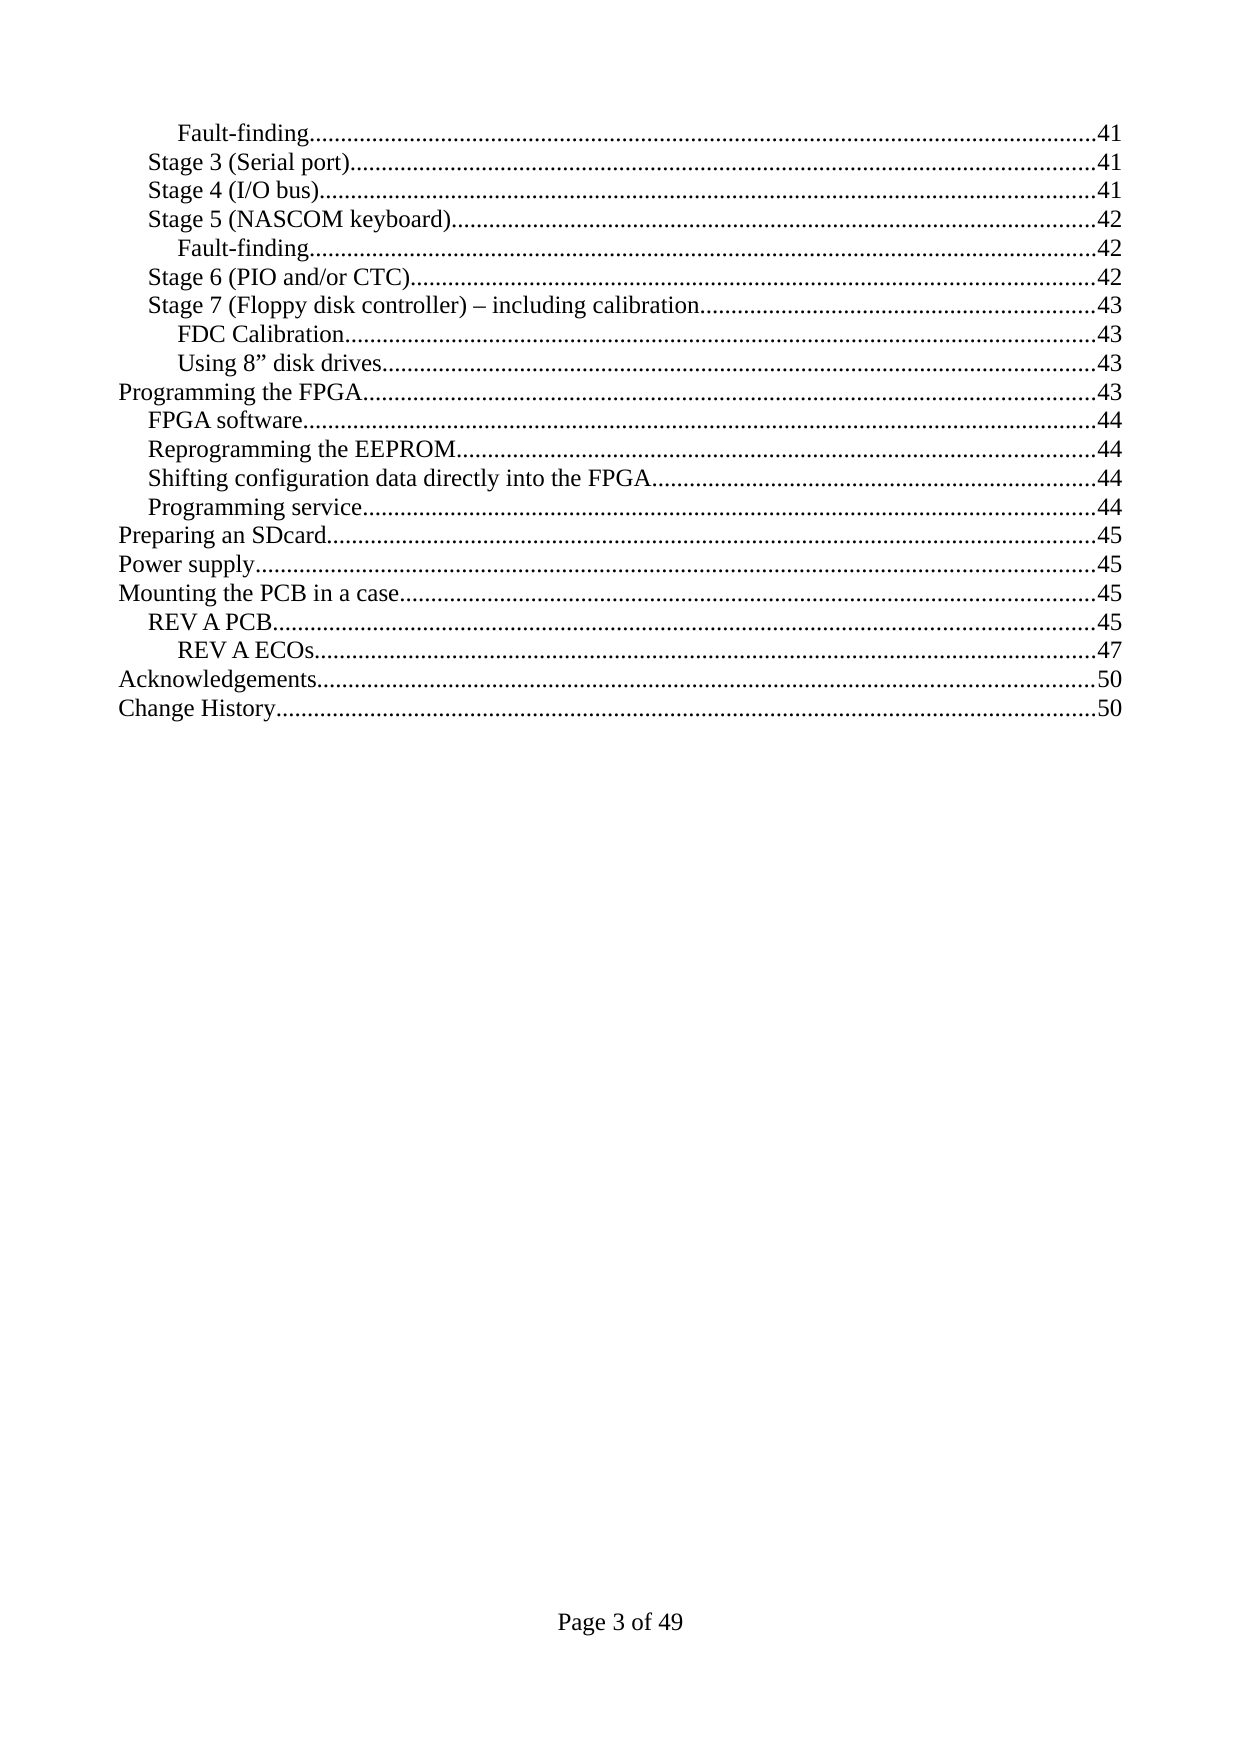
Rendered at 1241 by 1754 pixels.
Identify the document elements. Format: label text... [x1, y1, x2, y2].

text Preparing an SDcard 45 [118, 521, 1122, 549]
text Reprogramming the EEPROM 44 [148, 434, 1122, 463]
text Fault-finding 41 [177, 118, 1122, 147]
text FPGA software 44 [148, 406, 1122, 434]
text REV A PCB 45 [148, 607, 1122, 636]
text Shifting configuration data directly into the FPGA 44 [148, 463, 1122, 492]
text Stage 4 (I/O bus) 41 [148, 176, 1122, 204]
text Stage 3 (Serial port) 41 [148, 147, 1122, 176]
text Stage 7 (Floppy disk controller) – including calibration 43 [148, 291, 1122, 319]
text Stage 5 (NASCOM keyboard) 42 [148, 204, 1122, 233]
text Using 8” disk drives 43 [177, 348, 1122, 377]
text FDC Calibration 43 [177, 319, 1122, 348]
text Power supply 45 [118, 549, 1122, 578]
text Fault-finding 42 [177, 233, 1122, 262]
text Mounting the PCB in a case 45 [118, 578, 1122, 607]
text Change History 50 [118, 693, 1122, 722]
text Acknowledgements 50 [118, 664, 1122, 693]
text REV A ECOs 47 [177, 636, 1122, 664]
text Programming service 44 [148, 492, 1122, 521]
text Stage 6 (PIO and/or CTC) 42 [148, 262, 1122, 291]
text Programming the FPGA 43 [118, 377, 1122, 406]
